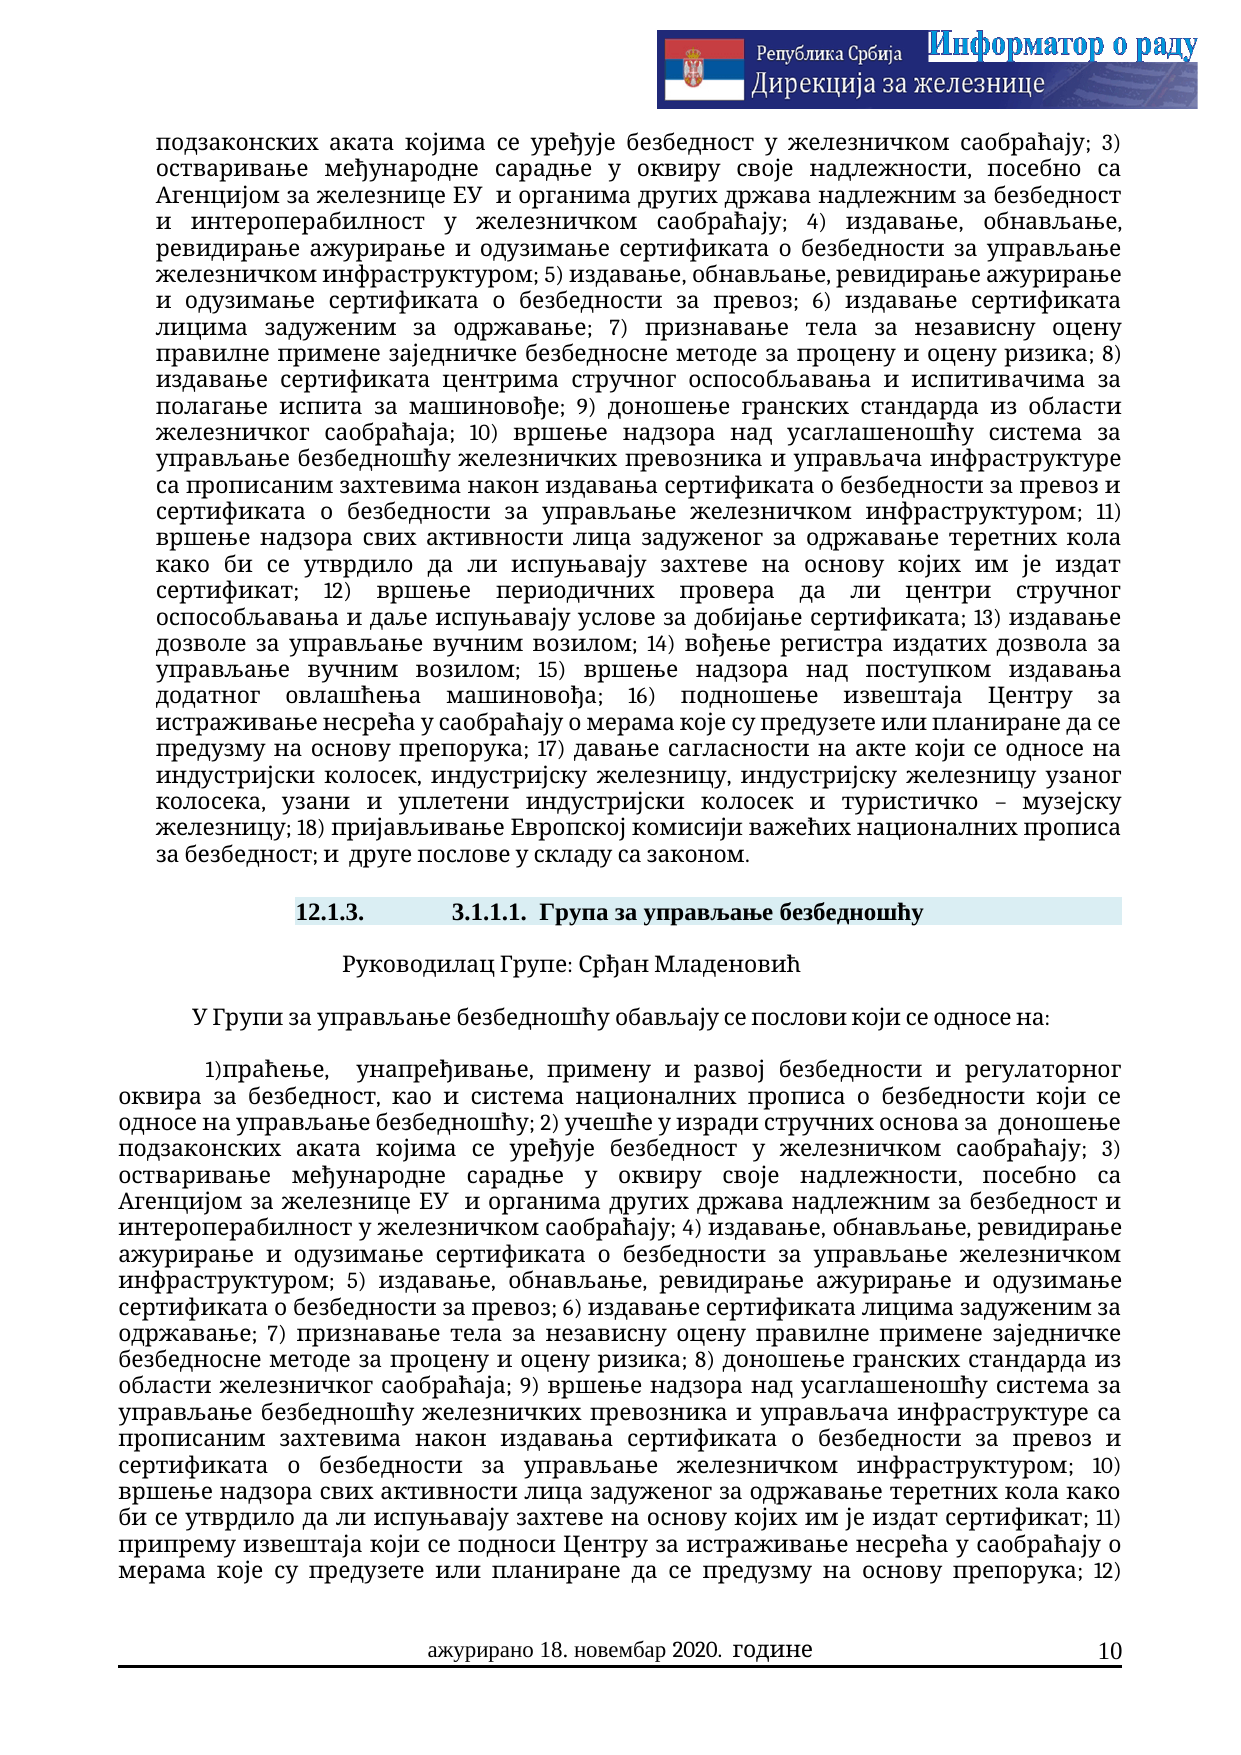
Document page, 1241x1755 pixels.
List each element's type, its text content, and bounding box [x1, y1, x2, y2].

text У Групи за управљање безбедношћу обављају се послови који се односе на: [118, 1004, 1122, 1031]
text Руководилац Групе: Срђан Младеновић [156, 952, 1122, 978]
subtitle 3.1.1.1. Група за управљање безбедношћу [295, 897, 1122, 925]
text подзаконских аката којима се уређује безбедност у железничком саобраћају; 3) остваривање међународне сарадње у оквиру своје надлежности, посебно са Агенцијом за железнице ЕУ и органима других држава надлежним за безбедност и интероперабилност у железничком саобраћају; 4) издавање, обнављање, ревидирање ажурирање и одузимање сертификата о безбедности за управљање железничком инфраструктуром; 5) издавање, обнављање, ревидирање ажурирање и одузимање сертификата о безбедности за превоз; 6) издавање сертификата лицима задуженим за одржавање; 7) признавање тела за независну оцену правилне примене заједничке безбедносне методе за процену и оцену ризика; 8) издавање сертификата центрима стручног оспособљавања и испитивачима за полагање испита за машиновође; 9) доношење гранских стандарда из области железничког саобраћаја; 10) вршење надзора над усаглашеношћу система за управљање безбедношћу железничких превозника и управљача инфраструктуре са прописаним захтевима након издавања сертификата о безбедности за превоз и сертификата о безбедности за управљање железничком инфраструктуром; 11) вршење надзора свих активности лица задуженог за одржавање теретних кола како би се утврдило да ли испуњавају захтеве на основу којих им је издат сертификат; 12) вршење периодичних провера да ли центри стручног оспособљавања и даље испуњавају услове за добијање сертификата; 13) издавање дозволе за управљање вучним возилом; 14) вођење регистра издатих дозвола за управљање вучним возилом; 15) вршење надзора над поступком издавања додатног овлашћења машиновођа; 16) подношење извештаја Центру за истраживање несрећа у саобраћају о мерама које су предузете или планиране да се предузму на основу препорука; 17) давање сагласности на акте који се односе на индустријски колосек, индустријску железницу, индустријску железницу узаног колосека, узани и уплетени индустријски колосек и туристичко – музејску железницу; 18) пријављивање Европској комисији важећих националних прописа за безбедност; и друге послове у складу са законом. [156, 130, 1122, 868]
text 1)праћење, унапређивање, примену и развој безбедности и регулаторног оквира за безбедност, као и система националних прописа о безбедности који се односе на управљање безбедношћу; 2) учешће у изради стручних основа за доношење подзаконских аката којима се уређује безбедност у железничком саобраћају; 3) остваривање међународне сарадње у оквиру своје надлежности, посебно са Агенцијом за железнице ЕУ и органима других држава надлежним за безбедност и интероперабилност у железничком саобраћају; 4) издавање, обнављање, ревидирање ажурирање и одузимање сертификата о безбедности за управљање железничком инфраструктуром; 5) издавање, обнављање, ревидирање ажурирање и одузимање сертификата о безбедности за превоз; 6) издавање сертификата лицима задуженим за одржавање; 7) признавање тела за независну оцену правилне примене заједничке безбедносне методе за процену и оцену ризика; 8) доношење гранских стандарда из области железничког саобраћаја; 9) вршење надзора над усаглашеношћу система за управљање безбедношћу железничких превозника и управљача инфраструктуре са прописаним захтевима након издавања сертификата о безбедности за превоз и сертификата о безбедности за управљање железничком инфраструктуром; 10) вршење надзора свих активности лица задуженог за одржавање теретних кола како би се утврдило да ли испуњавају захтеве на основу којих им је издат сертификат; 11) припрему извештаја који се подноси Центру за истраживање несрећа у саобраћају о мерама које су предузете или планиране да се предузму на основу препорука; 12) [118, 1057, 1122, 1584]
